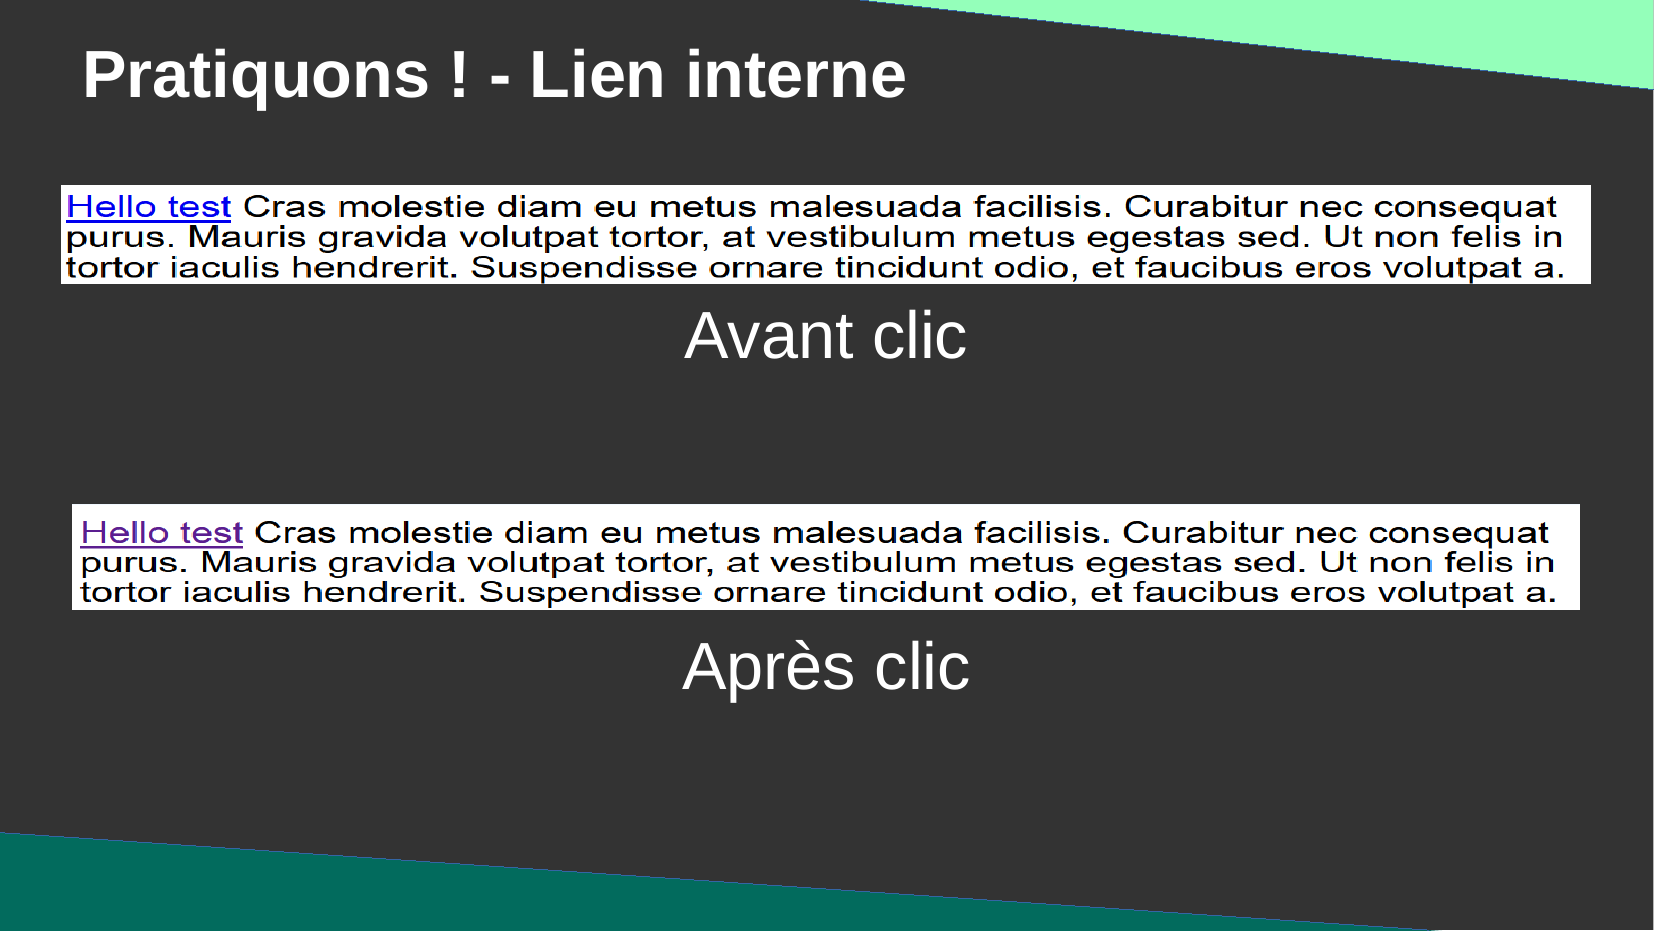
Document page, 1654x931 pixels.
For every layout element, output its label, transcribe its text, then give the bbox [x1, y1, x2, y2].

text_box [860, 0, 1654, 90]
title Pratiquons ! - Lien interne [82, 37, 1630, 150]
picture [61, 185, 1591, 284]
title Avant clic [31, 298, 1622, 373]
picture [72, 504, 1580, 610]
title Après clic [31, 628, 1622, 704]
